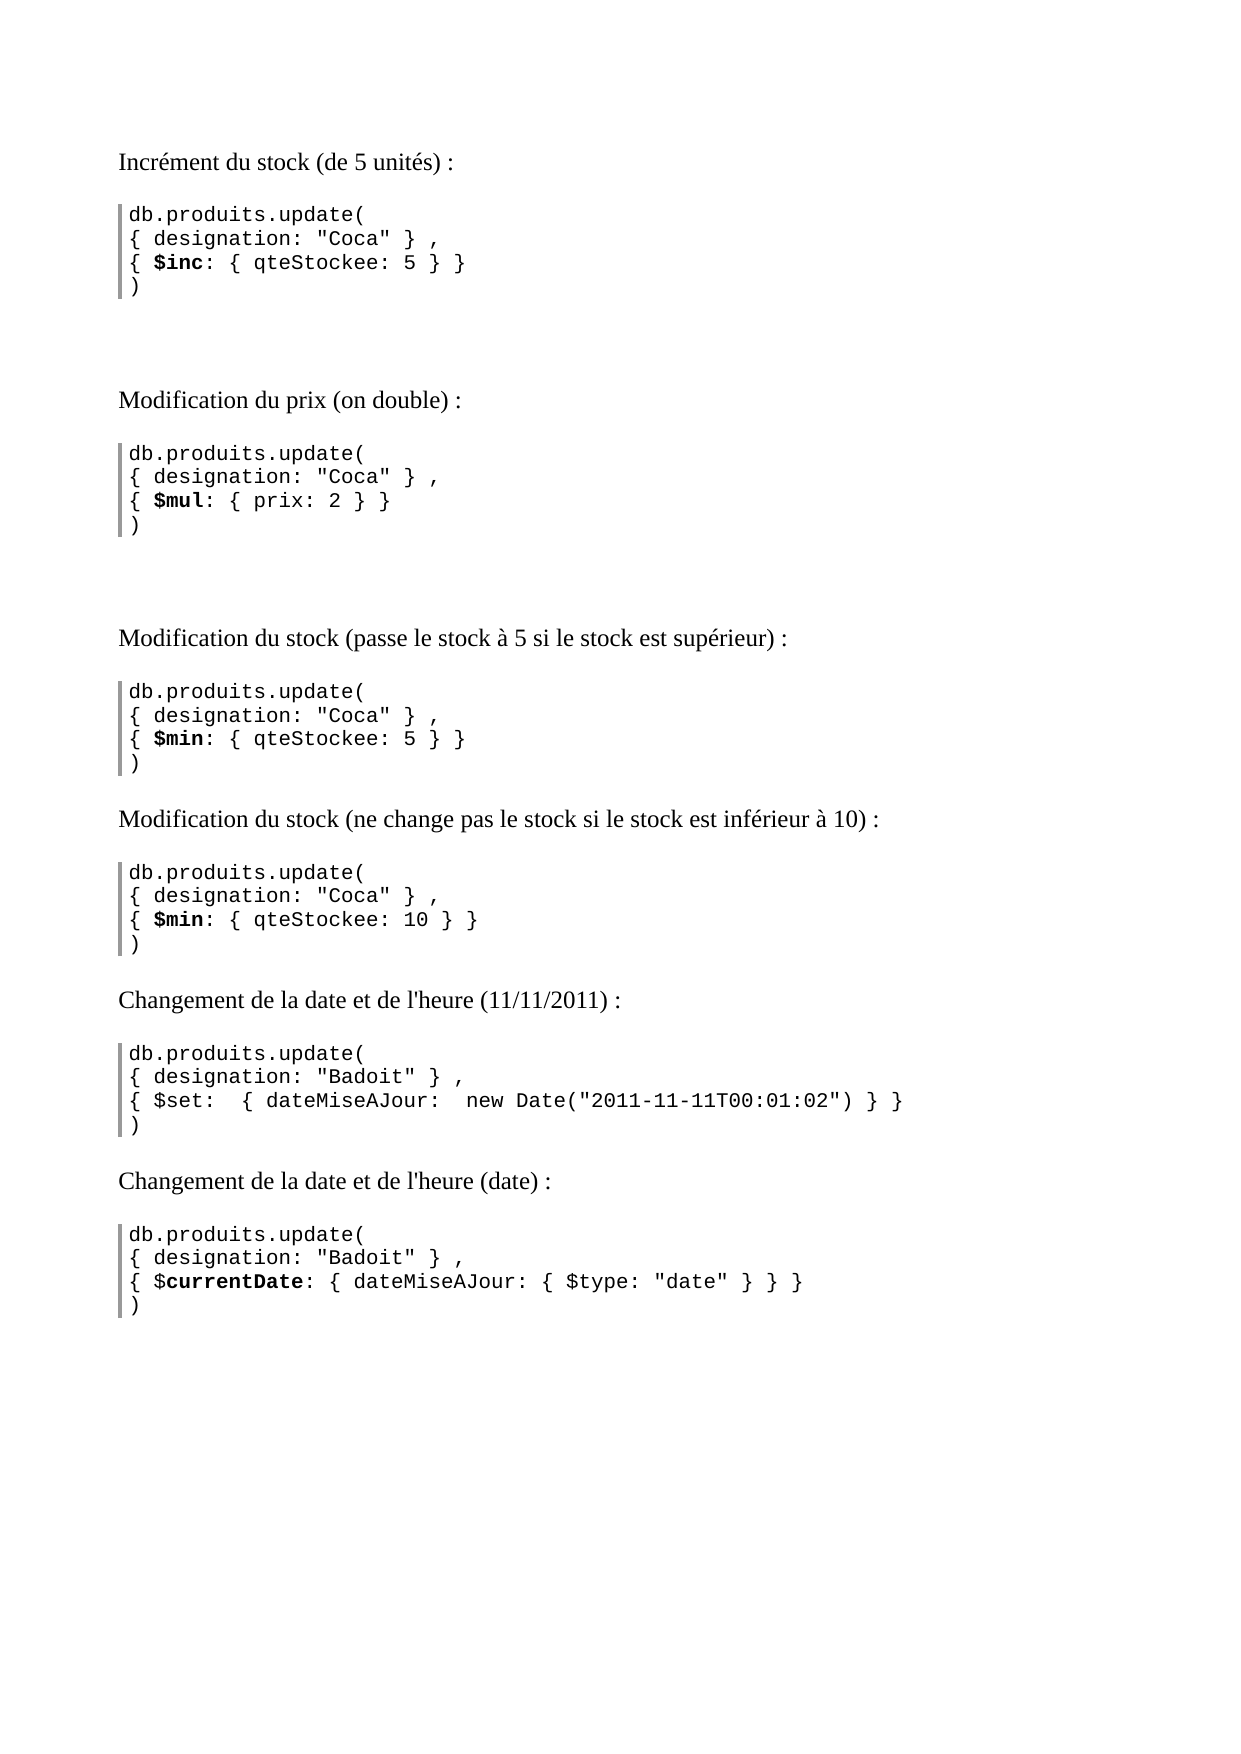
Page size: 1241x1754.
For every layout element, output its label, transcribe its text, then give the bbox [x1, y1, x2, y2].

text Changement de la date et de l'heure (11/11/2011) : [118, 985, 1122, 1014]
text { $min: { qteStockee: 5 } } [122, 728, 1122, 752]
text Modification du stock (passe le stock à 5 si le stock est supérieur) : [118, 623, 1122, 652]
text { $inc: { qteStockee: 5 } } [122, 252, 1122, 275]
text ) [122, 1114, 1122, 1137]
text Incrément du stock (de 5 unités) : [118, 147, 1122, 176]
text ) [122, 514, 1122, 537]
text db.produits.update( [122, 862, 1122, 886]
text { $currentDate: { dateMiseAJour: { $type: "date" } } } [122, 1271, 1122, 1294]
text Modification du prix (on double) : [118, 385, 1122, 414]
text Modification du stock (ne change pas le stock si le stock est inférieur à 10) : [118, 804, 1122, 833]
text ) [122, 933, 1122, 956]
text db.produits.update( [122, 1043, 1122, 1066]
text db.produits.update( [118, 1223, 1122, 1247]
text { designation: "Coca" } , [122, 466, 1122, 490]
text ) [122, 275, 1122, 299]
text { $mul: { prix: 2 } } [122, 490, 1122, 514]
text db.produits.update( [122, 204, 1122, 228]
text { designation: "Coca" } , [122, 228, 1122, 252]
text { designation: "Badoit" } , [122, 1247, 1122, 1271]
text ) [122, 752, 1122, 776]
text { designation: "Badoit" } , [122, 1066, 1122, 1090]
text { $min: { qteStockee: 10 } } [122, 909, 1122, 933]
text { $set: { dateMiseAJour: new Date("2011-11-11T00:01:02") } } [122, 1090, 1122, 1114]
text db.produits.update( [122, 681, 1122, 705]
text ) [122, 1294, 1122, 1318]
text db.produits.update( [122, 443, 1122, 466]
text Changement de la date et de l'heure (date) : [118, 1166, 1122, 1195]
text { designation: "Coca" } , [122, 886, 1122, 909]
text { designation: "Coca" } , [122, 705, 1122, 728]
